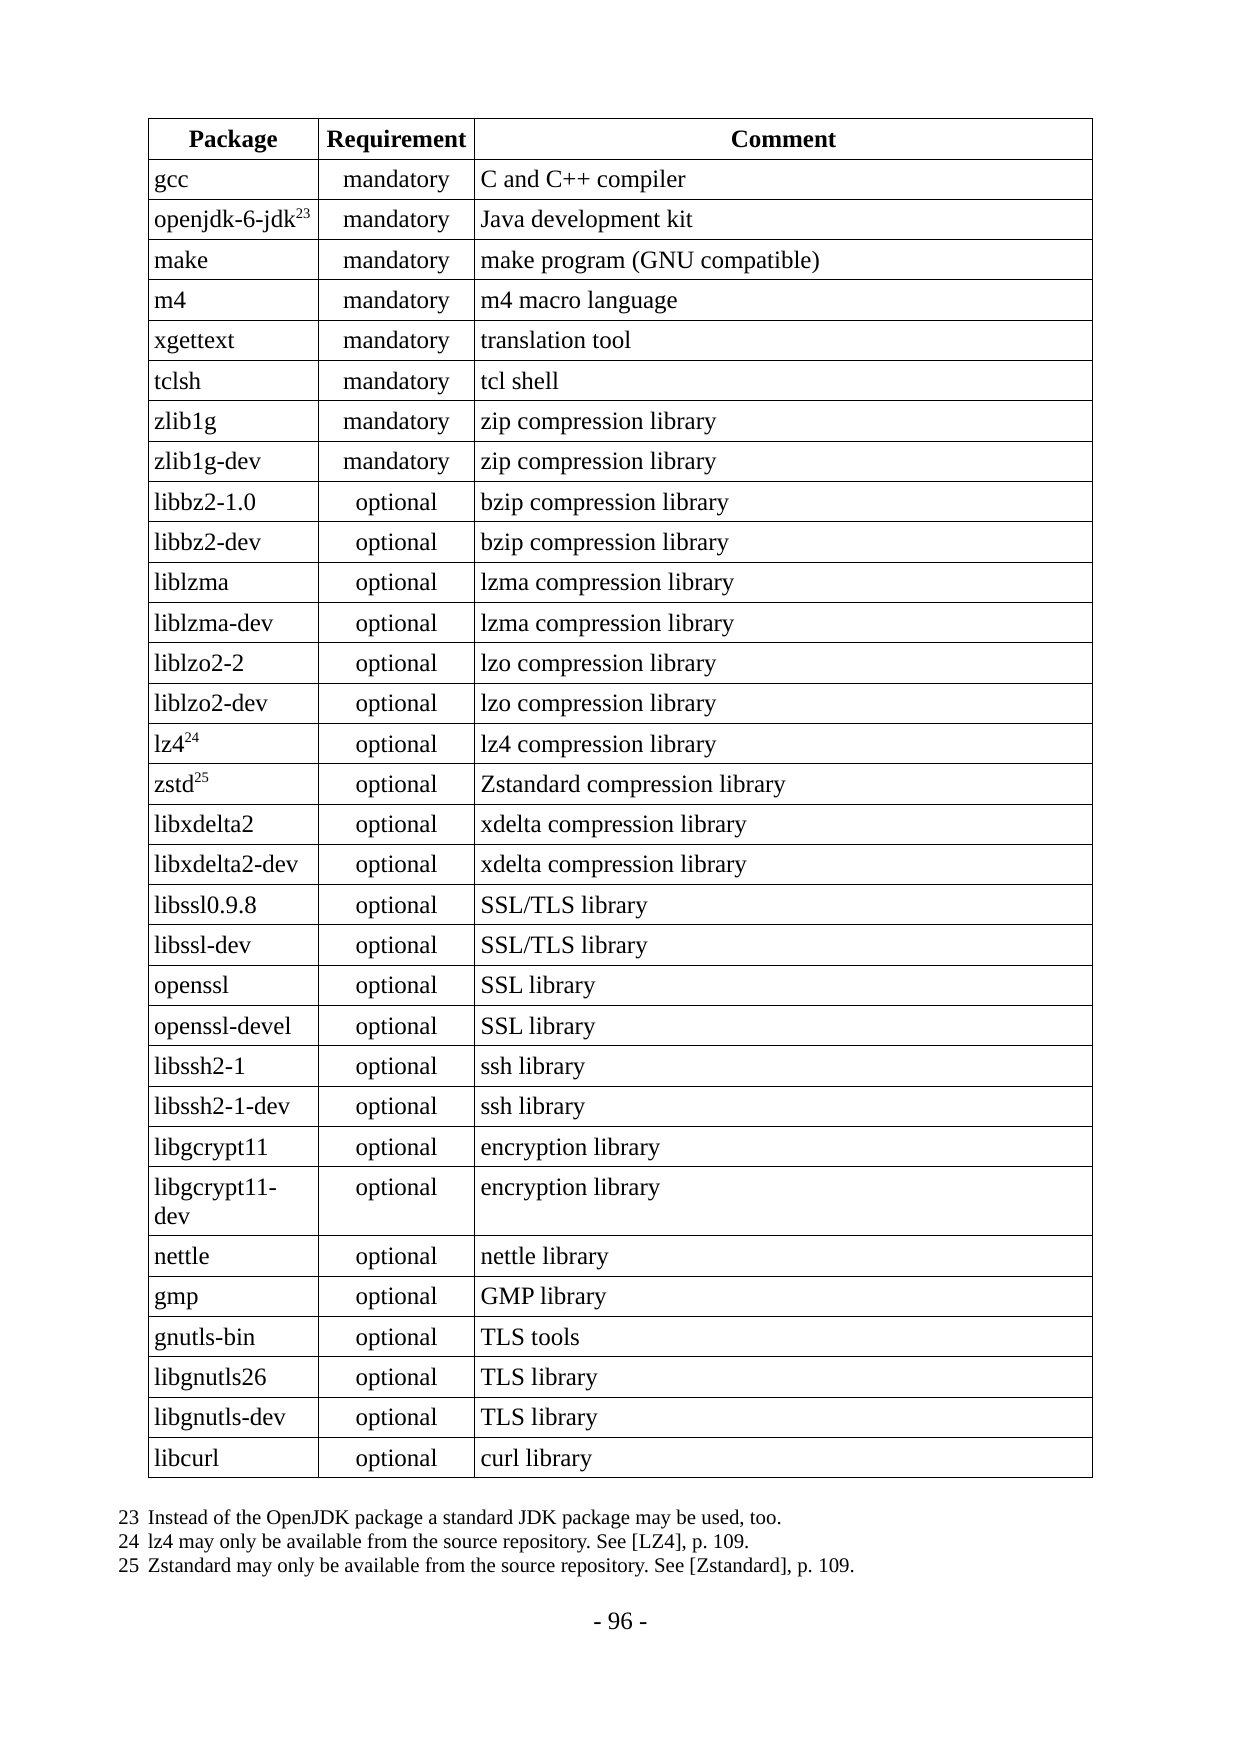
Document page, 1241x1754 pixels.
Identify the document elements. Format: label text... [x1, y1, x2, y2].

table_cell liblzma [149, 563, 318, 602]
table_cell libgnutls-dev [149, 1398, 318, 1437]
table_cell mandatory [319, 442, 474, 481]
table_cell make program (GNU compatible) [475, 240, 1092, 279]
table_cell nettle [149, 1236, 318, 1276]
table_cell openjdk-6-jdk [149, 200, 318, 239]
table_cell m4 [149, 280, 318, 320]
table_cell lzma compression library [475, 603, 1092, 642]
table_cell gcc [149, 160, 318, 199]
table_cell SSL library [475, 1006, 1092, 1045]
table_cell mandatory [319, 160, 474, 199]
table_cell mandatory [319, 200, 474, 239]
table_cell libssl0.9.8 [149, 885, 318, 924]
table_cell optional [319, 1087, 474, 1126]
table_cell zlib1g-dev [149, 442, 318, 481]
table_cell optional [319, 482, 474, 521]
table_cell mandatory [319, 280, 474, 320]
table_cell mandatory [319, 401, 474, 441]
table_cell libcurl [149, 1438, 318, 1477]
table_cell optional [319, 966, 474, 1005]
table_cell optional [319, 1277, 474, 1316]
table_cell libgnutls26 [149, 1357, 318, 1397]
table_cell TLS library [475, 1357, 1092, 1397]
table_cell optional [319, 603, 474, 642]
table_cell TLS tools [475, 1317, 1092, 1356]
table_cell SSL library [475, 966, 1092, 1005]
table_cell mandatory [319, 321, 474, 360]
table_cell libgcrypt11 [149, 1127, 318, 1166]
table_cell lzo compression library [475, 684, 1092, 723]
table_cell make [149, 240, 318, 279]
table_cell optional [319, 1006, 474, 1045]
table_cell translation tool [475, 321, 1092, 360]
table_cell libssh2-1 [149, 1046, 318, 1086]
table_cell optional [319, 925, 474, 965]
table_cell tclsh [149, 361, 318, 400]
table_cell libbz2-1.0 [149, 482, 318, 521]
table_cell liblzma-dev [149, 603, 318, 642]
table_cell gmp [149, 1277, 318, 1316]
table_cell mandatory [319, 240, 474, 279]
table_cell liblzo2-dev [149, 684, 318, 723]
table_cell optional [319, 563, 474, 602]
table_cell zip compression library [475, 442, 1092, 481]
table_cell tcl shell [475, 361, 1092, 400]
table_cell lzo compression library [475, 643, 1092, 682]
table_cell m4 macro language [475, 280, 1092, 320]
table_cell libssh2-1-dev [149, 1087, 318, 1126]
table_cell bzip compression library [475, 482, 1092, 521]
table_cell TLS library [475, 1398, 1092, 1437]
table_cell optional [319, 1046, 474, 1086]
table_cell SSL/TLS library [475, 885, 1092, 924]
table_cell nettle library [475, 1236, 1092, 1276]
table_cell mandatory [319, 361, 474, 400]
table_cell optional [319, 845, 474, 884]
table_cell gnutls-bin [149, 1317, 318, 1356]
table_cell liblzo2-2 [149, 643, 318, 682]
table_cell xdelta compression library [475, 805, 1092, 844]
table_cell xdelta compression library [475, 845, 1092, 884]
table_cell openssl-devel [149, 1006, 318, 1045]
table_cell zlib1g [149, 401, 318, 441]
table_cell Java development kit [475, 200, 1092, 239]
table_cell libxdelta2-dev [149, 845, 318, 884]
table_cell zip compression library [475, 401, 1092, 441]
table_cell libxdelta2 [149, 805, 318, 844]
table_cell optional [319, 1167, 474, 1235]
table_cell bzip compression library [475, 522, 1092, 562]
table_cell lz4 [149, 724, 318, 763]
table_cell optional [319, 643, 474, 682]
table_cell ssh library [475, 1087, 1092, 1126]
table_cell optional [319, 684, 474, 723]
table_cell curl library [475, 1438, 1092, 1477]
table_header Comment [475, 119, 1092, 158]
table_cell openssl [149, 966, 318, 1005]
table_cell GMP library [475, 1277, 1092, 1316]
table_cell optional [319, 522, 474, 562]
table_cell encryption library [475, 1167, 1092, 1235]
table_cell SSL/TLS library [475, 925, 1092, 965]
table_cell optional [319, 1357, 474, 1397]
table_cell libssl-dev [149, 925, 318, 965]
table_cell Zstandard compression library [475, 764, 1092, 803]
table_header Package [149, 119, 318, 158]
table_cell optional [319, 885, 474, 924]
table_cell optional [319, 1438, 474, 1477]
table_cell optional [319, 724, 474, 763]
table_cell libgcrypt11-dev [149, 1167, 318, 1235]
table_cell optional [319, 1398, 474, 1437]
table_cell optional [319, 1236, 474, 1276]
table_cell lz4 compression library [475, 724, 1092, 763]
table_cell optional [319, 1317, 474, 1356]
table_cell optional [319, 1127, 474, 1166]
table_cell optional [319, 764, 474, 803]
table_cell lzma compression library [475, 563, 1092, 602]
table_cell optional [319, 805, 474, 844]
table_cell xgettext [149, 321, 318, 360]
table_cell libbz2-dev [149, 522, 318, 562]
table_cell zstd [149, 764, 318, 803]
table_cell ssh library [475, 1046, 1092, 1086]
table_cell encryption library [475, 1127, 1092, 1166]
table_cell C and C++ compiler [475, 160, 1092, 199]
table_header Requirement [319, 119, 474, 158]
